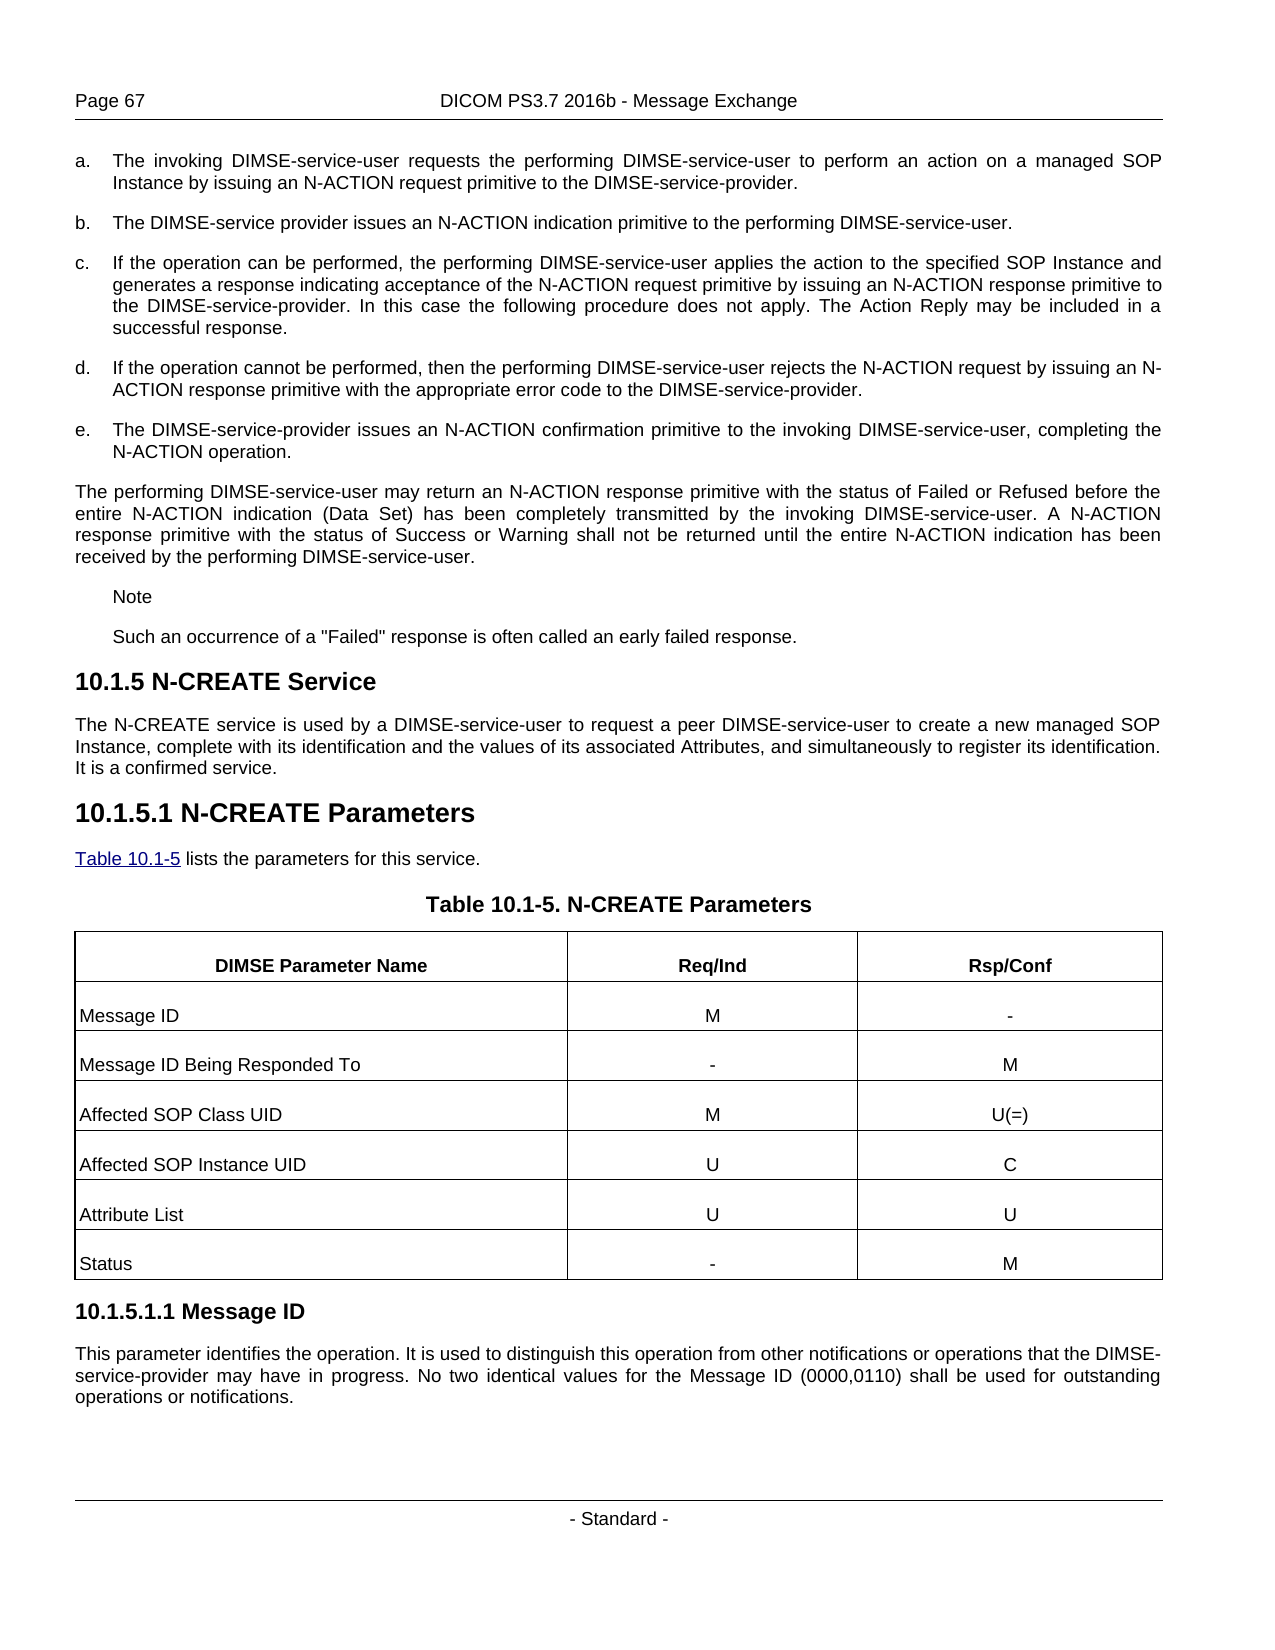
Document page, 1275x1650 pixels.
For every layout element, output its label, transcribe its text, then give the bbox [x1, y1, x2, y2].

text The N-CREATE service is used by a DIMSE-service-user to request a peer DIMSE-service-user to create a new managed SOP Instance, complete with its identification and the values of its associated Attributes, and simultaneously to register its identification. It is a confirmed service. [75, 714, 1162, 779]
table_cell Message ID [76, 982, 567, 1030]
table_header Req/Ind [568, 932, 857, 981]
table_cell Status [76, 1230, 567, 1279]
list The DIMSE-service-provider issues an N-ACTION confirmation primitive to the invoking DIMSE-service-user, completing the N-ACTION operation. [75, 419, 1162, 462]
text 10.1.5.1.1 Message ID [75, 1298, 1162, 1324]
table_cell - [858, 982, 1162, 1030]
table_cell U [568, 1131, 857, 1179]
text 10.1.5.1 N-CREATE Parameters [75, 797, 1162, 829]
text The performing DIMSE-service-user may return an N-ACTION response primitive with the status of Failed or Refused before the entire N-ACTION indication (Data Set) has been completely transmitted by the invoking DIMSE-service-user. A N-ACTION response primitive with the status of Success or Warning shall not be returned until the entire N-ACTION indication has been received by the performing DIMSE-service-user. [75, 481, 1162, 567]
list If the operation can be performed, the performing DIMSE-service-user applies the action to the specified SOP Instance and generates a response indicating acceptance of the N-ACTION request primitive by issuing an N-ACTION response primitive to the DIMSE-service-provider. In this case the following procedure does not apply. The Action Reply may be included in a successful response. [75, 252, 1162, 338]
table_header DIMSE Parameter Name [76, 932, 567, 981]
text Such an occurrence of a "Failed" response is often called an early failed response. [112, 626, 1125, 648]
text Table 10.1-5 lists the parameters for this service. [75, 847, 1162, 869]
table_cell U [858, 1180, 1162, 1229]
table_cell Affected SOP Instance UID [76, 1131, 567, 1179]
text Table 10.1-5. N-CREATE Parameters [75, 892, 1162, 917]
table_cell U [568, 1180, 857, 1229]
list The invoking DIMSE-service-user requests the performing DIMSE-service-user to perform an action on a managed SOP Instance by issuing an N-ACTION request primitive to the DIMSE-service-provider. [75, 150, 1162, 193]
table_cell Affected SOP Class UID [76, 1081, 567, 1130]
table_cell M [568, 1081, 857, 1130]
text Note [112, 586, 1125, 607]
table_cell M [858, 1031, 1162, 1080]
table_cell - [568, 1031, 857, 1080]
text 10.1.5 N-CREATE Service [75, 667, 1162, 695]
table_cell M [568, 982, 857, 1030]
table_cell C [858, 1131, 1162, 1179]
table_header Rsp/Conf [858, 932, 1162, 981]
table_cell M [858, 1230, 1162, 1279]
list If the operation cannot be performed, then the performing DIMSE-service-user rejects the N-ACTION request by issuing an N-ACTION response primitive with the appropriate error code to the DIMSE-service-provider. [75, 357, 1162, 400]
list The DIMSE-service provider issues an N-ACTION indication primitive to the performing DIMSE-service-user. [75, 212, 1162, 233]
table_cell U(=) [858, 1081, 1162, 1130]
text This parameter identifies the operation. It is used to distinguish this operation from other notifications or operations that the DIMSE-service-provider may have in progress. No two identical values for the Message ID (0000,0110) shall be used for outstanding operations or notifications. [75, 1343, 1162, 1408]
table_cell Message ID Being Responded To [76, 1031, 567, 1080]
table_cell - [568, 1230, 857, 1279]
table_cell Attribute List [76, 1180, 567, 1229]
